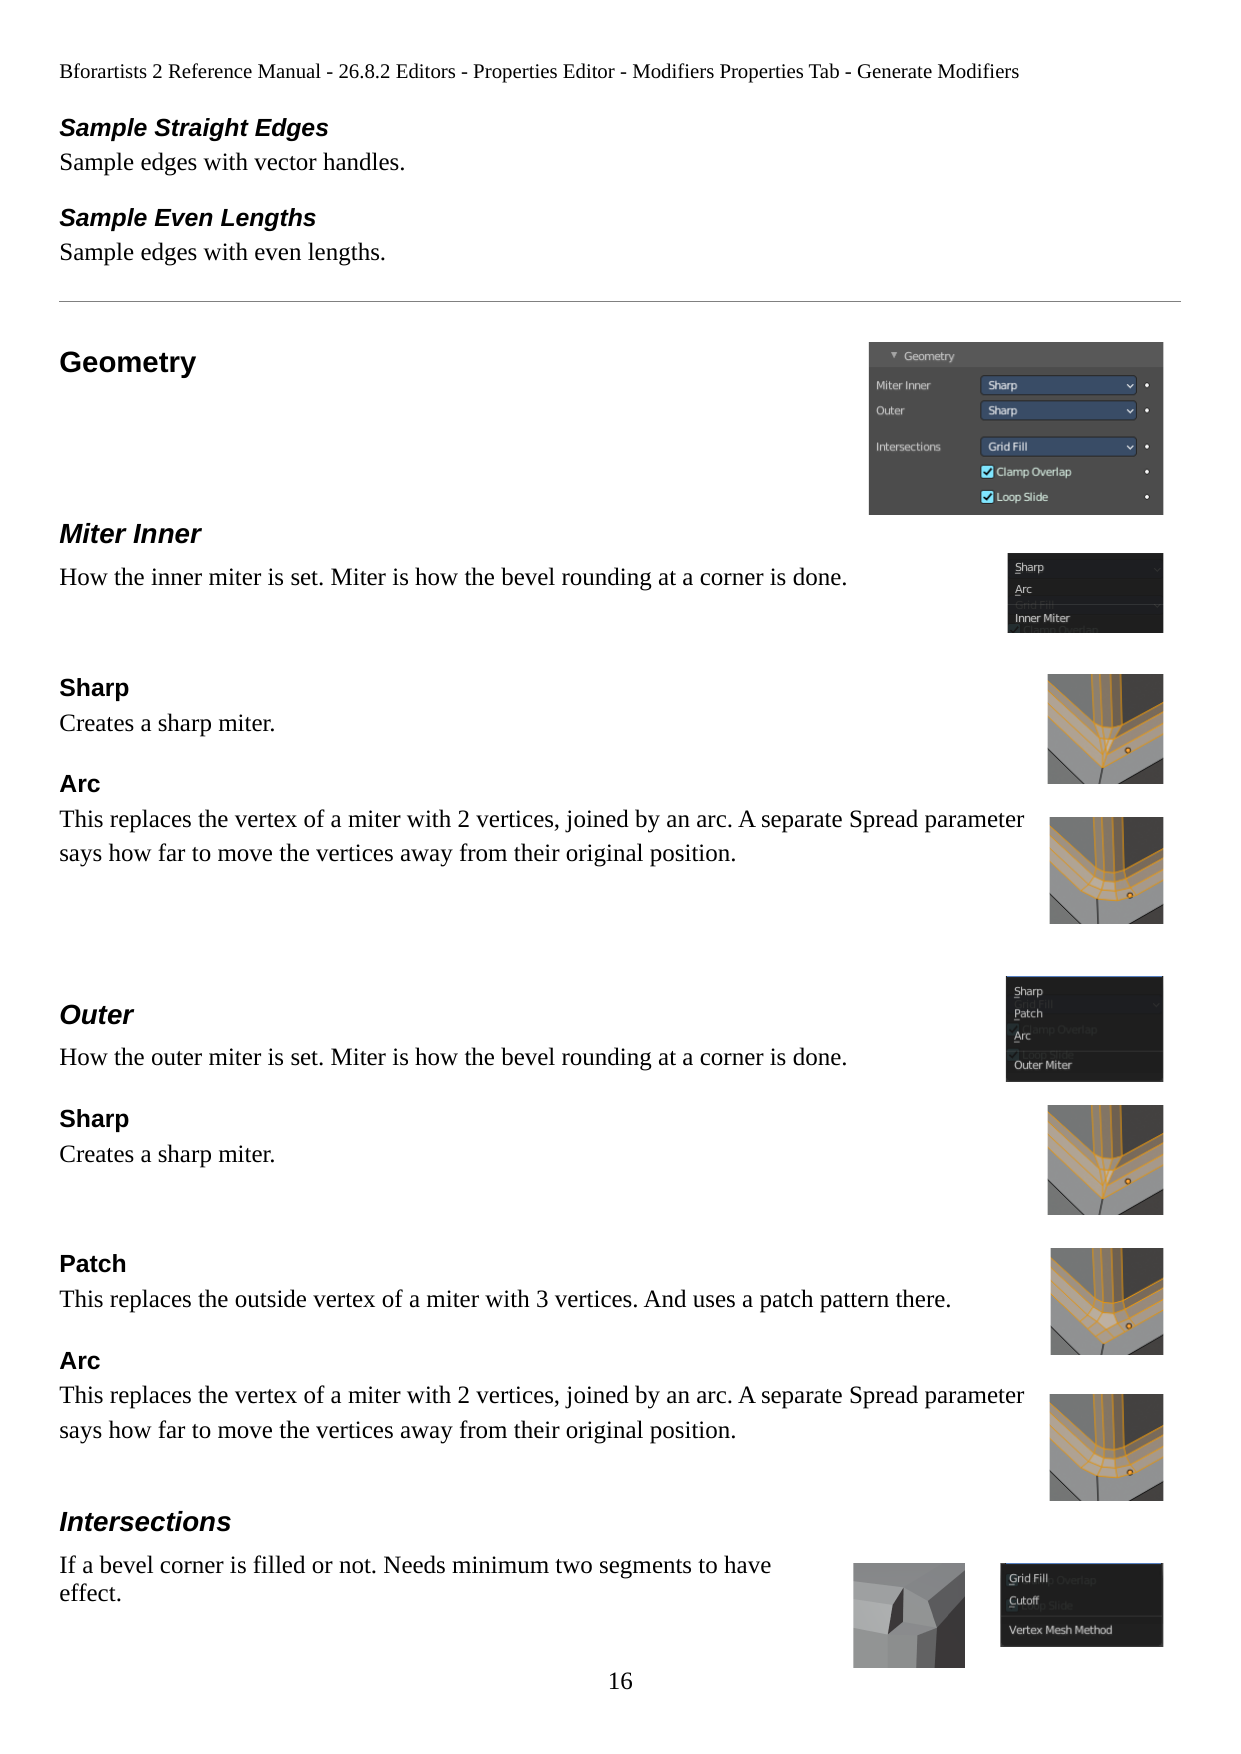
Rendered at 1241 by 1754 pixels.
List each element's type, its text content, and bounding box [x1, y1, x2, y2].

text This replaces the vertex of a miter with 2 vertices, joined by an arc. A separate Spread parameter says how far to move the vertices away from their original position. [59, 804, 1181, 867]
text This replaces the outside vertex of a miter with 3 vertices. And uses a patch pattern there. [59, 1284, 1050, 1313]
subtitle Sample Straight Edges [59, 113, 1181, 141]
text Creates a sharp miter. [59, 1139, 1047, 1168]
picture [868, 342, 1164, 515]
subtitle Sharp [59, 673, 1181, 701]
subtitle Sample Even Lengths [59, 203, 1181, 231]
subtitle Outer [59, 998, 1005, 1030]
subtitle Miter Inner [59, 518, 1181, 550]
text How the inner miter is set. Miter is how the bevel rounding at a corner is done. [59, 562, 1007, 591]
subtitle Sharp [59, 1104, 1181, 1133]
subtitle Arc [59, 769, 1181, 798]
subtitle Geometry [59, 345, 868, 379]
text [1164, 708, 1181, 736]
text This replaces the vertex of a miter with 2 vertices, joined by an arc. A separate Spread parameter says how far to move the vertices away from their original position. [59, 1381, 1181, 1444]
text Creates a sharp miter. [59, 708, 1047, 736]
subtitle [1164, 1249, 1181, 1278]
picture [1000, 1563, 1164, 1647]
picture [1047, 1105, 1164, 1215]
subtitle Patch [59, 1249, 1050, 1278]
text Sample edges with even lengths. [59, 237, 1181, 266]
text [1164, 1139, 1181, 1168]
text How the outer miter is set. Miter is how the bevel rounding at a corner is done. [59, 1042, 1005, 1071]
subtitle [1164, 345, 1181, 379]
picture [1007, 553, 1164, 633]
text If a bevel corner is filled or not. Needs minimum two segments to have effect. [59, 1550, 1181, 1607]
picture [1005, 976, 1164, 1082]
picture [1049, 1394, 1164, 1501]
subtitle Arc [59, 1346, 1181, 1374]
text Sample edges with vector handles. [59, 147, 1181, 176]
subtitle Intersections [59, 1505, 1181, 1537]
picture [1049, 817, 1164, 924]
subtitle [1164, 998, 1181, 1030]
picture [853, 1563, 965, 1668]
picture [1050, 1248, 1164, 1355]
picture [1047, 674, 1164, 784]
